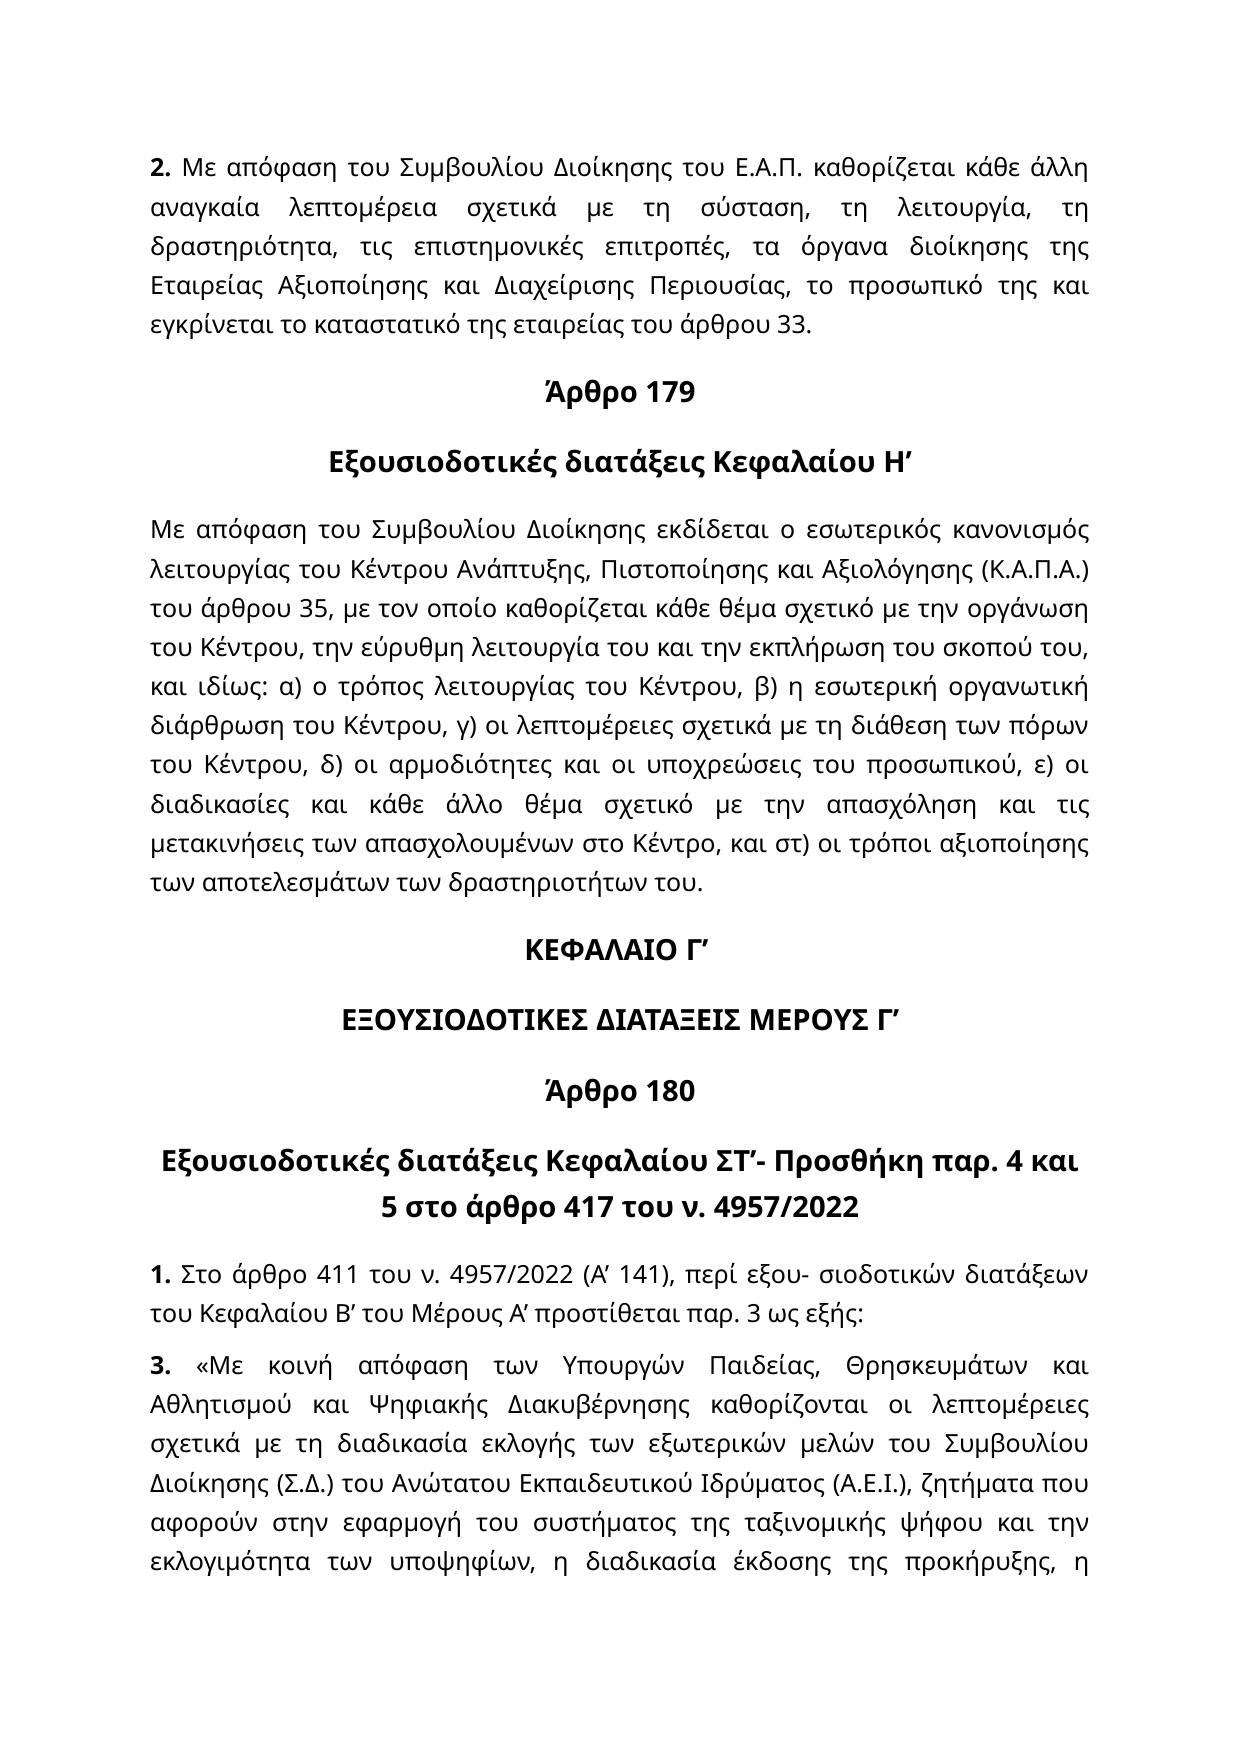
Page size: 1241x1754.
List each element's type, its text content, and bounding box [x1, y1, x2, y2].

text 3. «Με κοινή απόφαση των Υπουργών Παιδείας, Θρησκευμάτων και Αθλητισμού και Ψηφιακής Διακυβέρνησης καθορίζονται οι λεπτομέρειες σχετικά με τη διαδικασία εκλογής των εξωτερικών μελών του Συμβουλίου Διοίκησης (Σ.Δ.) του Ανώτατου Εκπαιδευτικού Ιδρύματος (Α.Ε.Ι.), ζητήματα που αφορούν στην εφαρμογή του συστήματος της ταξινομικής ψήφου και την εκλογιμότητα των υποψηφίων, η διαδικασία έκδοσης της προκήρυξης, η [150, 1348, 1090, 1578]
subtitle ΕΞΟΥΣΙΟΔΟΤΙΚΕΣ ΔΙΑΤΑΞΕΙΣ ΜΕΡΟΥΣ Γ’ [150, 999, 1090, 1039]
text Με απόφαση του Συμβουλίου Διοίκησης εκδίδεται ο εσωτερικός κανονισμός λειτουργίας του Κέντρου Ανάπτυξης, Πιστοποίησης και Αξιολόγησης (Κ.Α.Π.Α.) του άρθρου 35, με τον οποίο καθορίζεται κάθε θέμα σχετικό με την οργάνωση του Κέντρου, την εύρυθμη λειτουργία του και την εκπλήρωση του σκοπού του, και ιδίως: α) ο τρόπος λειτουργίας του Κέντρου, β) η εσωτερική οργανωτική διάρθρωση του Κέντρου, γ) οι λεπτομέρειες σχετικά με τη διάθεση των πόρων του Κέντρου, δ) οι αρμοδιότητες και οι υποχρεώσεις του προσωπικού, ε) οι διαδικασίες και κάθε άλλο θέμα σχετικό με την απασχόληση και τις μετακινήσεις των απασχολουμένων στο Κέντρο, και στ) οι τρόποι αξιοποίησης των αποτελεσμάτων των δραστηριοτήτων του. [150, 512, 1090, 899]
text 2. Με απόφαση του Συμβουλίου Διοίκησης του Ε.Α.Π. καθορίζεται κάθε άλλη αναγκαία λεπτομέρεια σχετικά με τη σύσταση, τη λειτουργία, τη δραστηριότητα, τις επιστημονικές επιτροπές, τα όργανα διοίκησης της Εταιρείας Αξιοποίησης και Διαχείρισης Περιουσίας, το προσωπικό της και εγκρίνεται το καταστατικό της εταιρείας του άρθρου 33. [150, 150, 1090, 341]
subtitle ΚΕΦΑΛΑΙΟ Γ’ [150, 929, 1090, 968]
subtitle Εξουσιοδοτικές διατάξεις Κεφαλαίου Η’ [150, 441, 1090, 481]
text 1. Στο άρθρο 411 του ν. 4957/2022 (Α’ 141), περί εξου- σιοδοτικών διατάξεων του Κεφαλαίου Β’ του Μέρους Α’ προστίθεται παρ. 3 ως εξής: [150, 1257, 1090, 1330]
subtitle Άρθρο 179 [150, 371, 1090, 411]
subtitle Εξουσιοδοτικές διατάξεις Κεφαλαίου ΣΤ’- Προσθήκη παρ. 4 και 5 στο άρθρο 417 του ν. 4957/2022 [150, 1141, 1090, 1226]
subtitle Άρθρο 180 [150, 1070, 1090, 1110]
